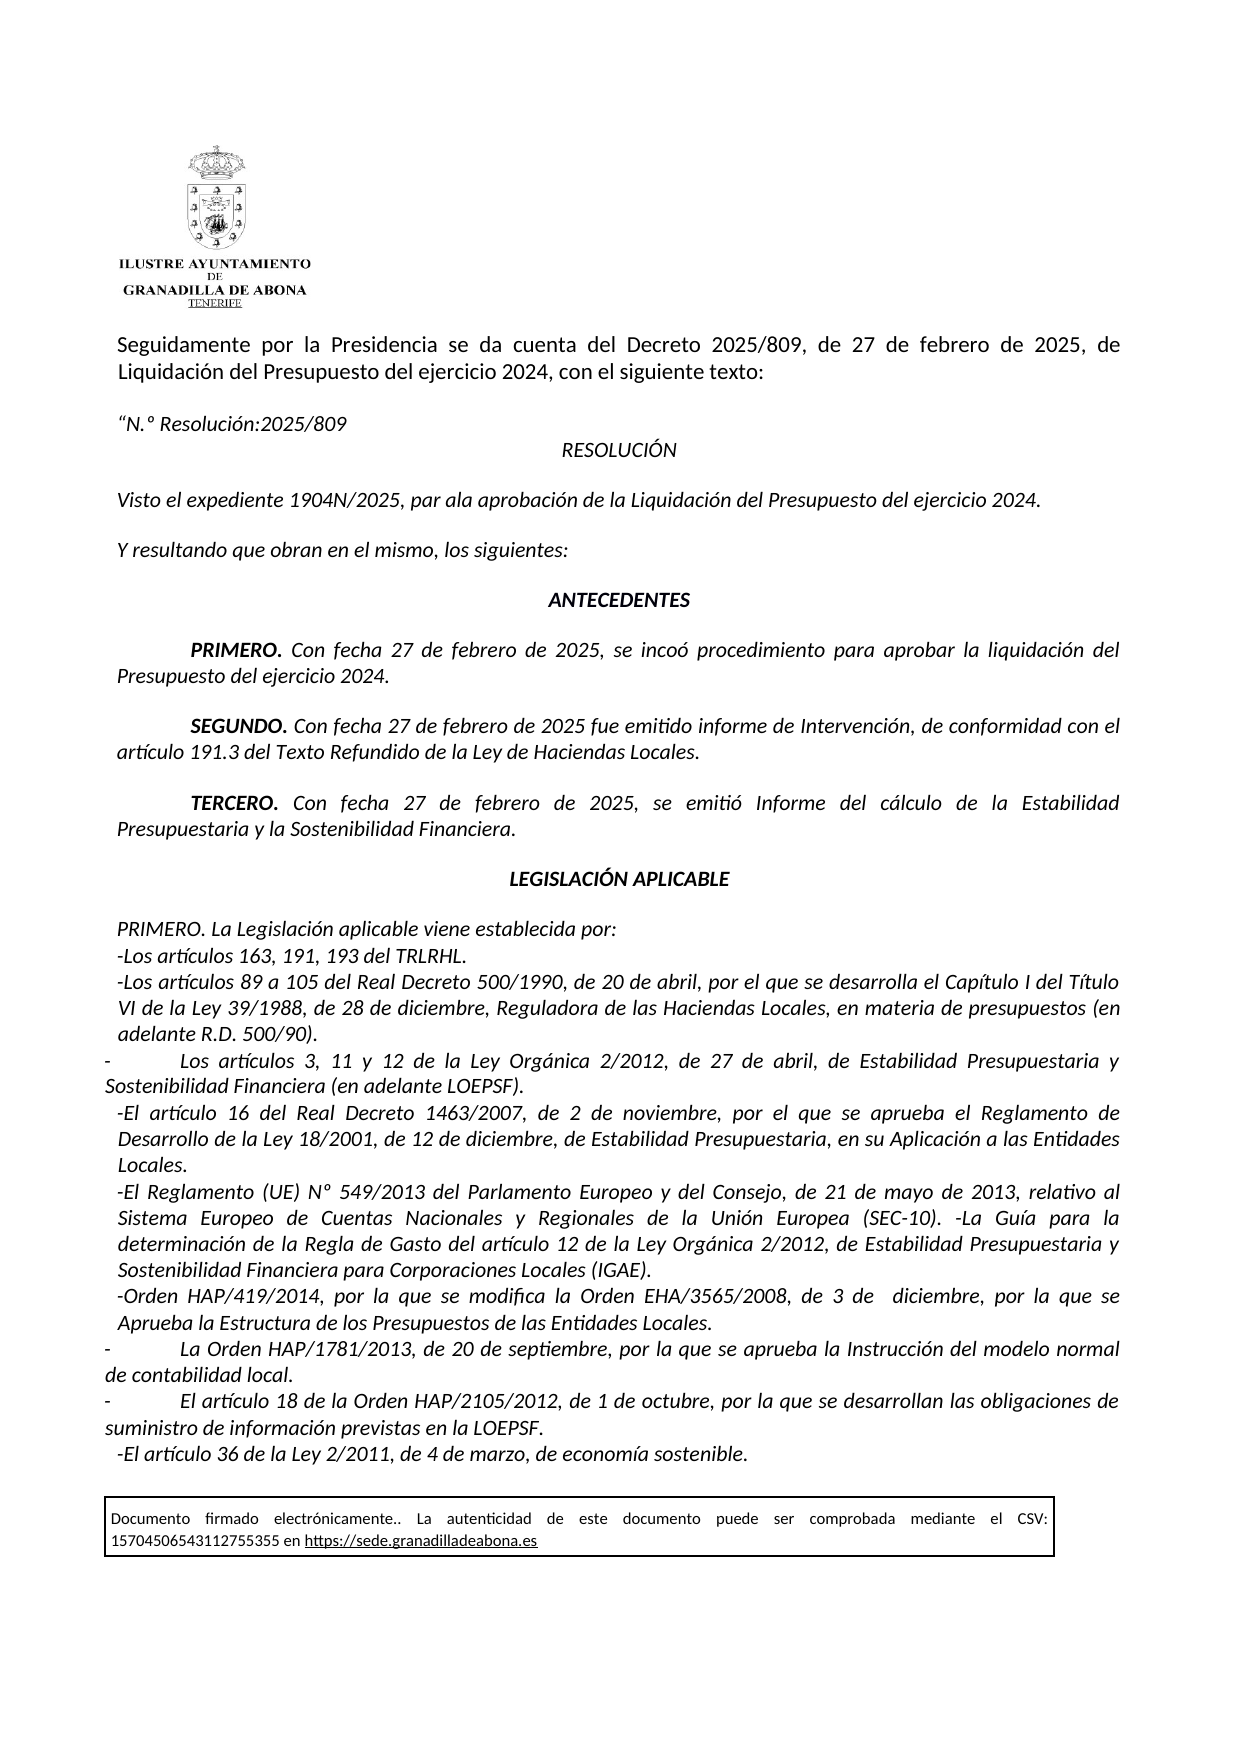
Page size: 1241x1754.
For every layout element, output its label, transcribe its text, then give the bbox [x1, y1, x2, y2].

text Y resultando que obran en el mismo, los siguientes: [117, 537, 1124, 563]
text -El Reglamento (UE) Nº 549/2013 del Parlamento Europeo y del Consejo, de 21 de mayo de 2013, relativo al Sistema Europeo de Cuentas Nacionales y Regionales de la Unión Europea (SEC-10). -La Guía para la determinación de la Regla de Gasto del artículo 12 de la Ley Orgánica 2/2012, de Estabilidad Presupuestaria y Sostenibilidad Financiera para Corporaciones Locales (IGAE). [117, 1178, 1124, 1283]
text -Los artículos 163, 191, 193 del TRLRHL. [117, 942, 1124, 968]
text -El artículo 36 de la Ley 2/2011, de 4 de marzo, de economía sostenible. [117, 1441, 1124, 1467]
text PRIMERO. Con fecha 27 de febrero de 2025, se incoó procedimiento para aprobar la liquidación del Presupuesto del ejercicio 2024. [117, 636, 1124, 688]
text -El artículo 16 del Real Decreto 1463/2007, de 2 de noviembre, por el que se aprueba el Reglamento de Desarrollo de la Ley 18/2001, de 12 de diciembre, de Estabilidad Presupuestaria, en su Aplicación a las Entidades Locales. [117, 1100, 1124, 1178]
text -Orden HAP/419/2014, por la que se modifica la Orden EHA/3565/2008, de 3 de diciembre, por la que se Aprueba la Estructura de los Presupuestos de las Entidades Locales. [117, 1283, 1124, 1335]
subtitle LEGISLACIÓN APLICABLE [248, 866, 993, 892]
text Seguidamente por la Presidencia se da cuenta del Decreto 2025/809, de 27 de febrero de 2025, de Liquidación del Presupuesto del ejercicio 2024, con el siguiente texto: [117, 331, 1124, 385]
list Los artículos 3, 11 y 12 de la Ley Orgánica 2/2012, de 27 de abril, de Estabilidad Presupuestaria y Sostenibilidad Financiera (en adelante LOEPSF). [104, 1047, 1124, 1099]
text -Los artículos 89 a 105 del Real Decreto 500/1990, de 20 de abril, por el que se desarrolla el Capítulo I del Título VI de la Ley 39/1988, de 28 de diciembre, Reguladora de las Haciendas Locales, en materia de presupuestos (en adelante R.D. 500/90). [117, 968, 1124, 1047]
text RESOLUCIÓN [119, 437, 1122, 463]
text “N.º Resolución:2025/809 [117, 410, 1124, 436]
list El artículo 18 de la Orden HAP/2105/2012, de 1 de octubre, por la que se desarrollan las obligaciones de suministro de información previstas en la LOEPSF. [104, 1388, 1124, 1440]
text Visto el expediente 1904N/2025, par ala aprobación de la Liquidación del Presupuesto del ejercicio 2024. [117, 486, 1124, 512]
text ANTECEDENTES [113, 586, 1127, 613]
list La Orden HAP/1781/2013, de 20 de septiembre, por la que se aprueba la Instrucción del modelo normal de contabilidad local. [104, 1336, 1124, 1388]
text TERCERO. Con fecha 27 de febrero de 2025, se emitió Informe del cálculo de la Estabilidad Presupuestaria y la Sostenibilidad Financiera. [117, 789, 1124, 841]
text SEGUNDO. Con fecha 27 de febrero de 2025 fue emitido informe de Intervención, de conformidad con el artículo 191.3 del Texto Refundido de la Ley de Haciendas Locales. [117, 713, 1124, 765]
text PRIMERO. La Legislación aplicable viene establecida por: [117, 916, 1124, 942]
